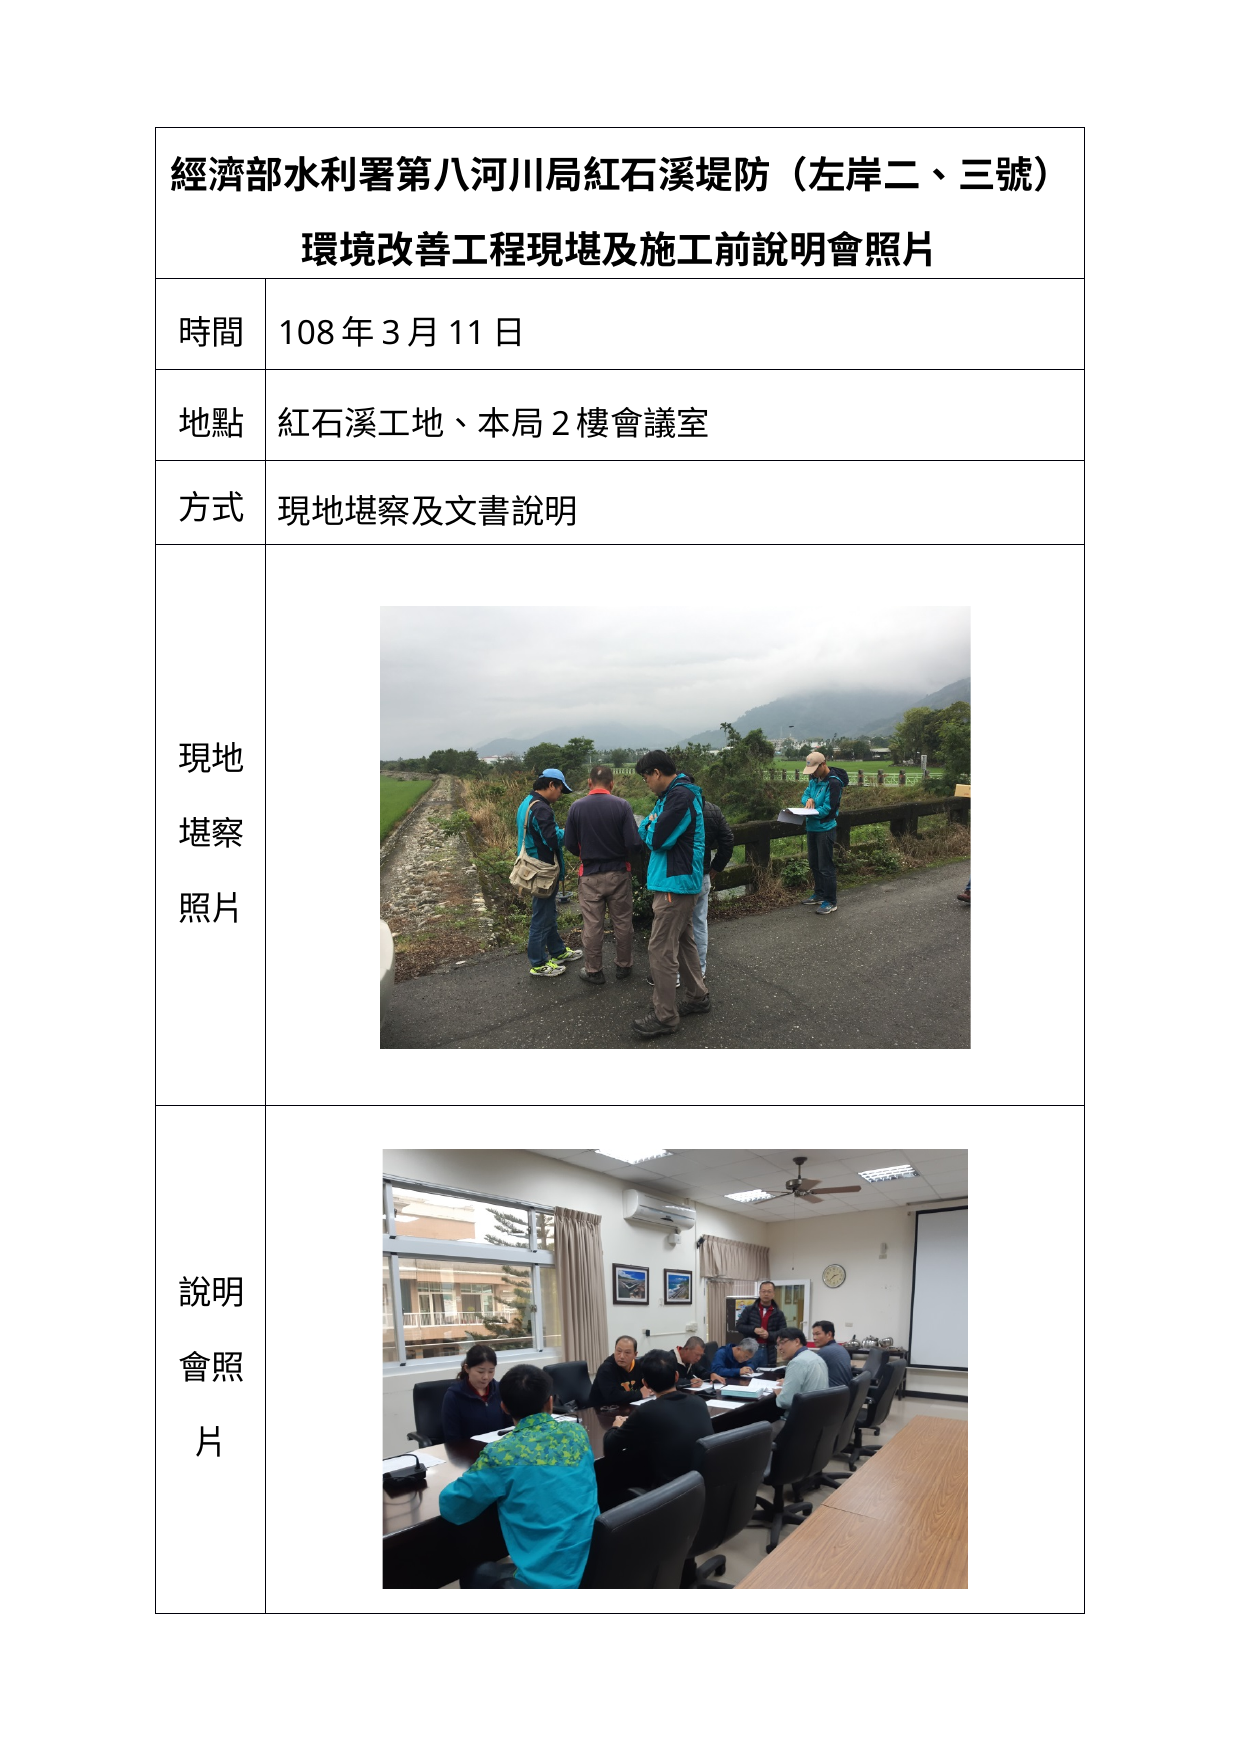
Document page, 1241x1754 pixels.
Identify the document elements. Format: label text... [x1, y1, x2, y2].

table_cell 108年3月11日 [266, 279, 1084, 369]
picture [382, 1149, 968, 1589]
table_cell 現地堪察及文書說明 [266, 461, 1084, 544]
table_cell 紅石溪工地、本局2樓會議室 [266, 370, 1084, 460]
table_cell 現地堪察 照片 [156, 545, 265, 1105]
table_cell [266, 1106, 1084, 1612]
table_cell 說明會照片 [156, 1106, 265, 1612]
picture [585, 1504, 593, 1510]
picture [380, 606, 971, 1049]
table_cell 地點 [156, 370, 265, 460]
table_cell [266, 545, 1084, 1105]
table_cell 方式 [156, 461, 265, 544]
table_cell 時間 [156, 279, 265, 369]
table_header 經濟部水利署第八河川局紅石溪堤防（左岸二、三號）環境改善工程現堪及施工前說明會照片 [156, 128, 1084, 278]
